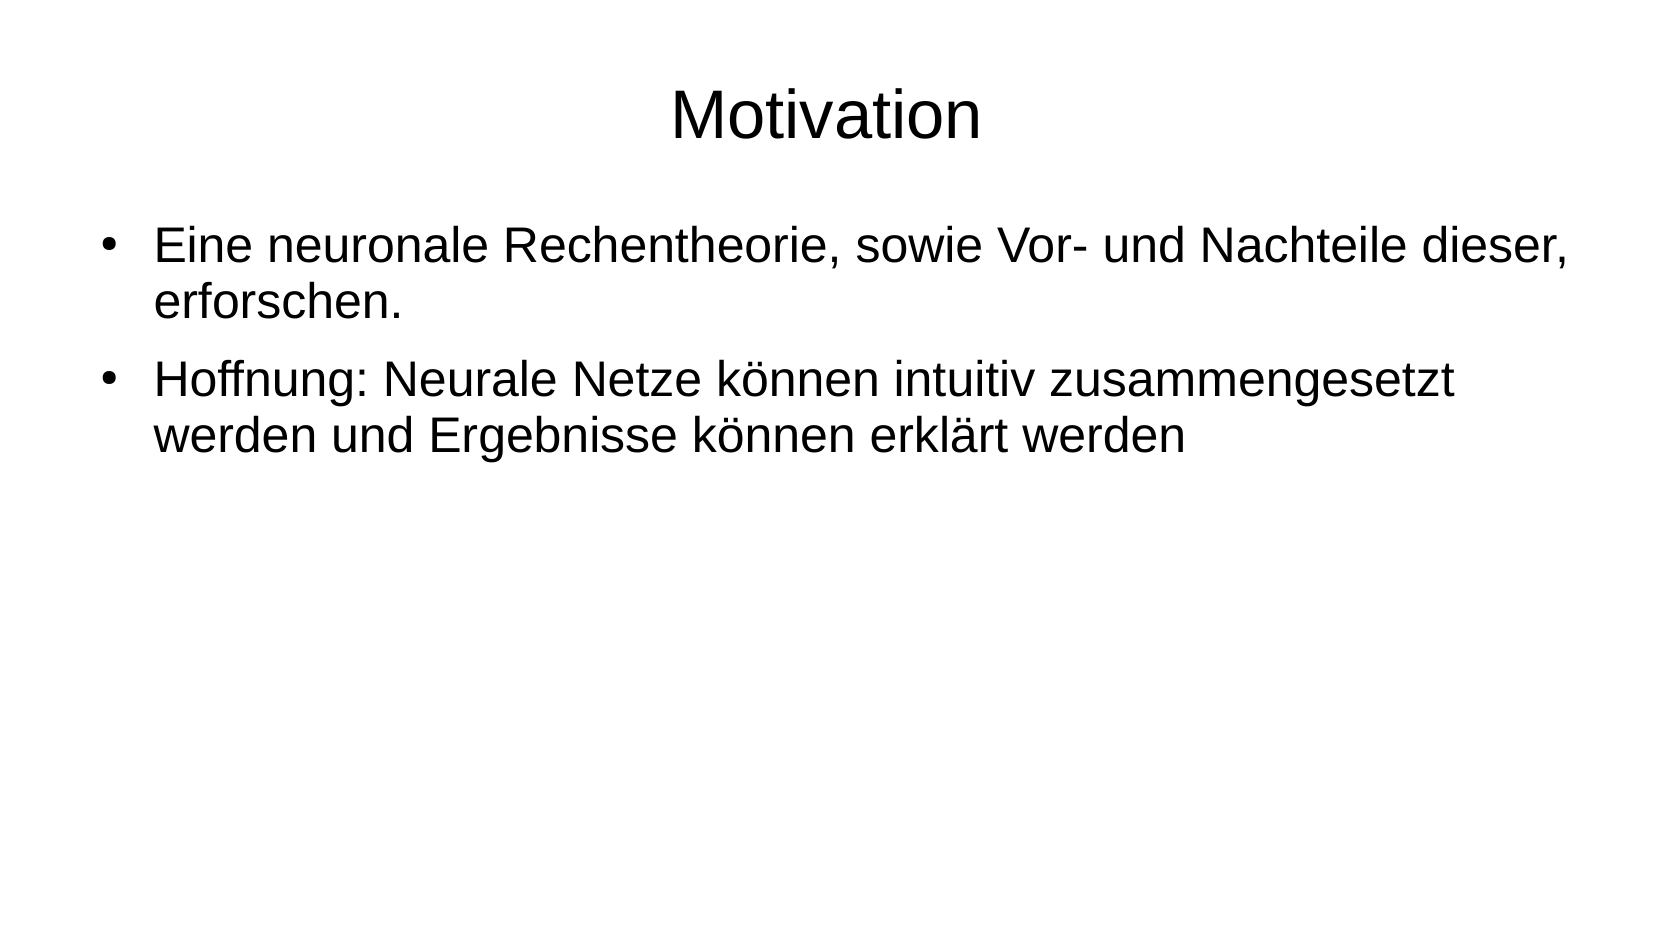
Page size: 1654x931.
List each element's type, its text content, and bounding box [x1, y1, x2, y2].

list Eine neuronale Rechentheorie, sowie Vor- und Nachteile dieser, erforschen. Hoffnung: Neurale Netze können intuitiv zusammengesetzt werden und Ergebnisse können erklärt werden [82, 217, 1571, 758]
title Motivation [82, 37, 1571, 193]
